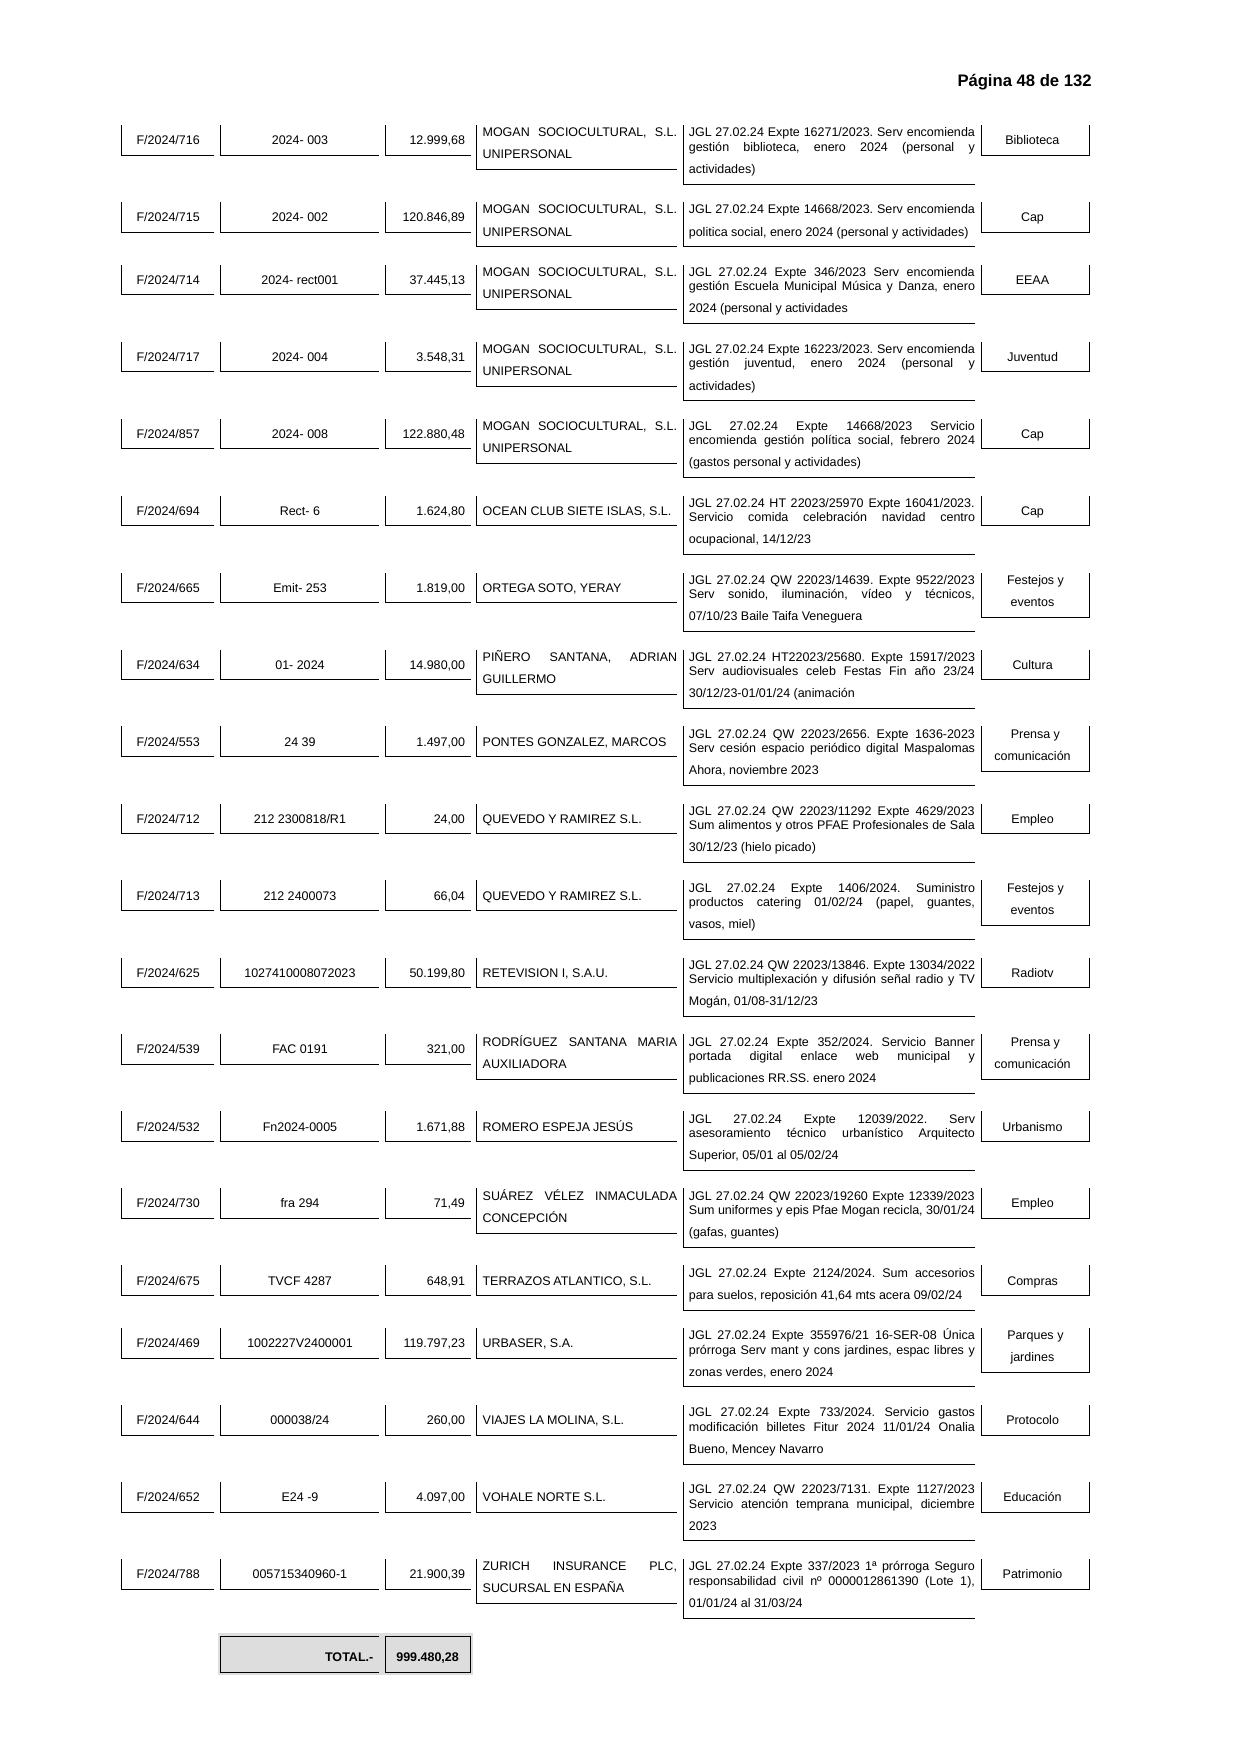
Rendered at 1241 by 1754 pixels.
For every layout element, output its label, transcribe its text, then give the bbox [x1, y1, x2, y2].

table_cell JGL 27.02.24 Expte 355976/21 16-SER-08 Única prórroga Serv mant y cons jardines, espac libres y zonas verdes, enero 2024 [680, 1325, 978, 1402]
table_cell JGL 27.02.24 QW 22023/19260 Expte 12339/2023 Sum uniformes y epis Pfae Mogan recicla, 30/01/24 (gafas, guantes) [680, 1185, 978, 1262]
table_cell F/2024/553 [118, 724, 217, 801]
table_cell JGL 27.02.24 Expte 337/2023 1ª prórroga Seguro responsabilidad civil nº 0000012861390 (Lote 1), 01/01/24 al 31/03/24 [680, 1556, 978, 1633]
table_cell PONTES GONZALEZ, MARCOS [474, 724, 680, 801]
table_cell JGL 27.02.24 Expte 14668/2023. Serv encomienda politica social, enero 2024 (personal y actividades) [680, 199, 978, 262]
table_cell RODRÍGUEZ SANTANA MARIA AUXILIADORA [474, 1031, 680, 1108]
table_cell ORTEGA SOTO, YERAY [474, 570, 680, 647]
table_cell 212 2400073 [218, 878, 382, 954]
table_cell 1.819,00 [382, 570, 473, 647]
table_cell JGL 27.02.24 QW 22023/13846. Expte 13034/2022 Servicio multiplexación y difusión señal radio y TV Mogán, 01/08-31/12/23 [680, 955, 978, 1031]
table_cell Patrimonio [978, 1556, 1092, 1633]
table_cell VOHALE NORTE S.L. [474, 1479, 680, 1556]
table_cell 14.980,00 [382, 647, 473, 723]
table_cell EEAA [978, 262, 1092, 339]
table_cell JGL 27.02.24 HT22023/25680. Expte 15917/2023 Serv audiovisuales celeb Festas Fin año 23/24 30/12/23-01/01/24 (animación [680, 647, 978, 723]
table_cell 005715340960-1 [218, 1556, 382, 1633]
table_cell 260,00 [382, 1402, 473, 1479]
table_cell FAC 0191 [218, 1031, 382, 1108]
table_cell QUEVEDO Y RAMIREZ S.L. [474, 878, 680, 954]
table_cell JGL 27.02.24 QW 22023/7131. Expte 1127/2023 Servicio atención temprana municipal, diciembre 2023 [680, 1479, 978, 1556]
table_cell JGL 27.02.24 QW 22023/14639. Expte 9522/2023 Serv sonido, iluminación, vídeo y técnicos, 07/10/23 Baile Taifa Veneguera [680, 570, 978, 647]
table_cell 999.480,28 [382, 1633, 473, 1675]
table_cell Emit- 253 [218, 570, 382, 647]
table_cell Fn2024-0005 [218, 1109, 382, 1185]
table_cell JGL 27.02.24 Expte 16223/2023. Serv encomienda gestión juventud, enero 2024 (personal y actividades) [680, 339, 978, 416]
table_cell Prensa y comunicación [978, 724, 1092, 801]
table_cell 321,00 [382, 1031, 473, 1108]
table_cell 50.199,80 [382, 955, 473, 1031]
table_cell MOGAN SOCIOCULTURAL, S.L. UNIPERSONAL [474, 416, 680, 493]
table_cell 2024- 008 [218, 416, 382, 493]
table_cell 1027410008072023 [218, 955, 382, 1031]
table_cell Empleo [978, 1185, 1092, 1262]
table_cell F/2024/665 [118, 570, 217, 647]
table_cell JGL 27.02.24 Expte 12039/2022. Serv asesoramiento técnico urbanístico Arquitecto Superior, 05/01 al 05/02/24 [680, 1109, 978, 1185]
table_cell F/2024/532 [118, 1109, 217, 1185]
table_cell F/2024/717 [118, 339, 217, 416]
table_cell Cap [978, 416, 1092, 493]
table_cell 1.671,88 [382, 1109, 473, 1185]
table_cell TERRAZOS ATLANTICO, S.L. [474, 1263, 680, 1325]
table_cell JGL 27.02.24 Expte 2124/2024. Sum accesorios para suelos, reposición 41,64 mts acera 09/02/24 [680, 1263, 978, 1325]
table_cell 1002227V2400001 [218, 1325, 382, 1402]
table_cell JGL 27.02.24 Expte 352/2024. Servicio Banner portada digital enlace web municipal y publicaciones RR.SS. enero 2024 [680, 1031, 978, 1108]
table_cell URBASER, S.A. [474, 1325, 680, 1402]
table_cell 24,00 [382, 801, 473, 877]
table_cell 122.880,48 [382, 416, 473, 493]
table_cell 1.497,00 [382, 724, 473, 801]
table_cell VIAJES LA MOLINA, S.L. [474, 1402, 680, 1479]
table_cell Cap [978, 493, 1092, 569]
table_cell TVCF 4287 [218, 1263, 382, 1325]
table_cell F/2024/625 [118, 955, 217, 1031]
table_cell JGL 27.02.24 QW 22023/11292 Expte 4629/2023 Sum alimentos y otros PFAE Profesionales de Sala 30/12/23 (hielo picado) [680, 801, 978, 877]
table_cell F/2024/634 [118, 647, 217, 723]
table_cell 24 39 [218, 724, 382, 801]
table_cell F/2024/716 [118, 122, 217, 199]
table_cell Festejos y eventos [978, 878, 1092, 954]
table_cell E24 -9 [218, 1479, 382, 1556]
table_cell MOGAN SOCIOCULTURAL, S.L. UNIPERSONAL [474, 262, 680, 339]
table_cell 212 2300818/R1 [218, 801, 382, 877]
table_cell Juventud [978, 339, 1092, 416]
table_cell Festejos y eventos [978, 570, 1092, 647]
table_cell JGL 27.02.24 QW 22023/2656. Expte 1636-2023 Serv cesión espacio periódico digital Maspalomas Ahora, noviembre 2023 [680, 724, 978, 801]
table_cell Radiotv [978, 955, 1092, 1031]
table_cell QUEVEDO Y RAMIREZ S.L. [474, 801, 680, 877]
table_cell F/2024/788 [118, 1556, 217, 1633]
table_cell Parques y jardines [978, 1325, 1092, 1402]
table_cell F/2024/652 [118, 1479, 217, 1556]
table_cell 119.797,23 [382, 1325, 473, 1402]
table_cell TOTAL.- [218, 1633, 382, 1675]
table_cell MOGAN SOCIOCULTURAL, S.L. UNIPERSONAL [474, 122, 680, 199]
table_cell RETEVISION I, S.A.U. [474, 955, 680, 1031]
table_cell 71,49 [382, 1185, 473, 1262]
table_cell Cap [978, 199, 1092, 262]
table_cell Biblioteca [978, 122, 1092, 199]
table_cell SUÁREZ VÉLEZ INMACULADA CONCEPCIÓN [474, 1185, 680, 1262]
table_cell MOGAN SOCIOCULTURAL, S.L. UNIPERSONAL [474, 199, 680, 262]
table_cell 21.900,39 [382, 1556, 473, 1633]
table_cell JGL 27.02.24 Expte 1406/2024. Suministro productos catering 01/02/24 (papel, guantes, vasos, miel) [680, 878, 978, 954]
table_cell [474, 1633, 680, 1675]
table_cell F/2024/715 [118, 199, 217, 262]
table_cell 2024- 002 [218, 199, 382, 262]
table_cell Educación [978, 1479, 1092, 1556]
table_cell 2024- 004 [218, 339, 382, 416]
table_cell 2024- rect001 [218, 262, 382, 339]
table_cell F/2024/469 [118, 1325, 217, 1402]
table_cell ZURICH INSURANCE PLC, SUCURSAL EN ESPAÑA [474, 1556, 680, 1633]
table_cell 120.846,89 [382, 199, 473, 262]
table_cell 37.445,13 [382, 262, 473, 339]
table_cell JGL 27.02.24 Expte 346/2023 Serv encomienda gestión Escuela Municipal Música y Danza, enero 2024 (personal y actividades [680, 262, 978, 339]
table_cell OCEAN CLUB SIETE ISLAS, S.L. [474, 493, 680, 569]
table_cell 3.548,31 [382, 339, 473, 416]
table_cell Prensa y comunicación [978, 1031, 1092, 1108]
table_cell Protocolo [978, 1402, 1092, 1479]
table_cell 66,04 [382, 878, 473, 954]
table_cell F/2024/539 [118, 1031, 217, 1108]
table_cell F/2024/857 [118, 416, 217, 493]
table_cell Compras [978, 1263, 1092, 1325]
table_cell ROMERO ESPEJA JESÚS [474, 1109, 680, 1185]
table_cell 4.097,00 [382, 1479, 473, 1556]
table_cell PIÑERO SANTANA, ADRIAN GUILLERMO [474, 647, 680, 723]
table_cell 01- 2024 [218, 647, 382, 723]
table_cell Empleo [978, 801, 1092, 877]
table_cell Rect- 6 [218, 493, 382, 569]
table_cell JGL 27.02.24 Expte 14668/2023 Servicio encomienda gestión política social, febrero 2024 (gastos personal y actividades) [680, 416, 978, 493]
table_cell F/2024/644 [118, 1402, 217, 1479]
table_cell 2024- 003 [218, 122, 382, 199]
table_cell F/2024/714 [118, 262, 217, 339]
table_cell 648,91 [382, 1263, 473, 1325]
table_cell F/2024/713 [118, 878, 217, 954]
table_cell JGL 27.02.24 Expte 733/2024. Servicio gastos modificación billetes Fitur 2024 11/01/24 Onalia Bueno, Mencey Navarro [680, 1402, 978, 1479]
table_cell 1.624,80 [382, 493, 473, 569]
table_cell F/2024/675 [118, 1263, 217, 1325]
table_cell Urbanismo [978, 1109, 1092, 1185]
table_cell JGL 27.02.24 Expte 16271/2023. Serv encomienda gestión biblioteca, enero 2024 (personal y actividades) [680, 122, 978, 199]
table_cell F/2024/730 [118, 1185, 217, 1262]
table_cell 12.999,68 [382, 122, 473, 199]
table_cell [680, 1633, 978, 1675]
table_cell [978, 1633, 1092, 1675]
table_cell 000038/24 [218, 1402, 382, 1479]
table_cell F/2024/712 [118, 801, 217, 877]
table_cell fra 294 [218, 1185, 382, 1262]
table_cell JGL 27.02.24 HT 22023/25970 Expte 16041/2023. Servicio comida celebración navidad centro ocupacional, 14/12/23 [680, 493, 978, 569]
table_cell MOGAN SOCIOCULTURAL, S.L. UNIPERSONAL [474, 339, 680, 416]
table_cell [118, 1633, 217, 1675]
table_cell F/2024/694 [118, 493, 217, 569]
table_cell Cultura [978, 647, 1092, 723]
